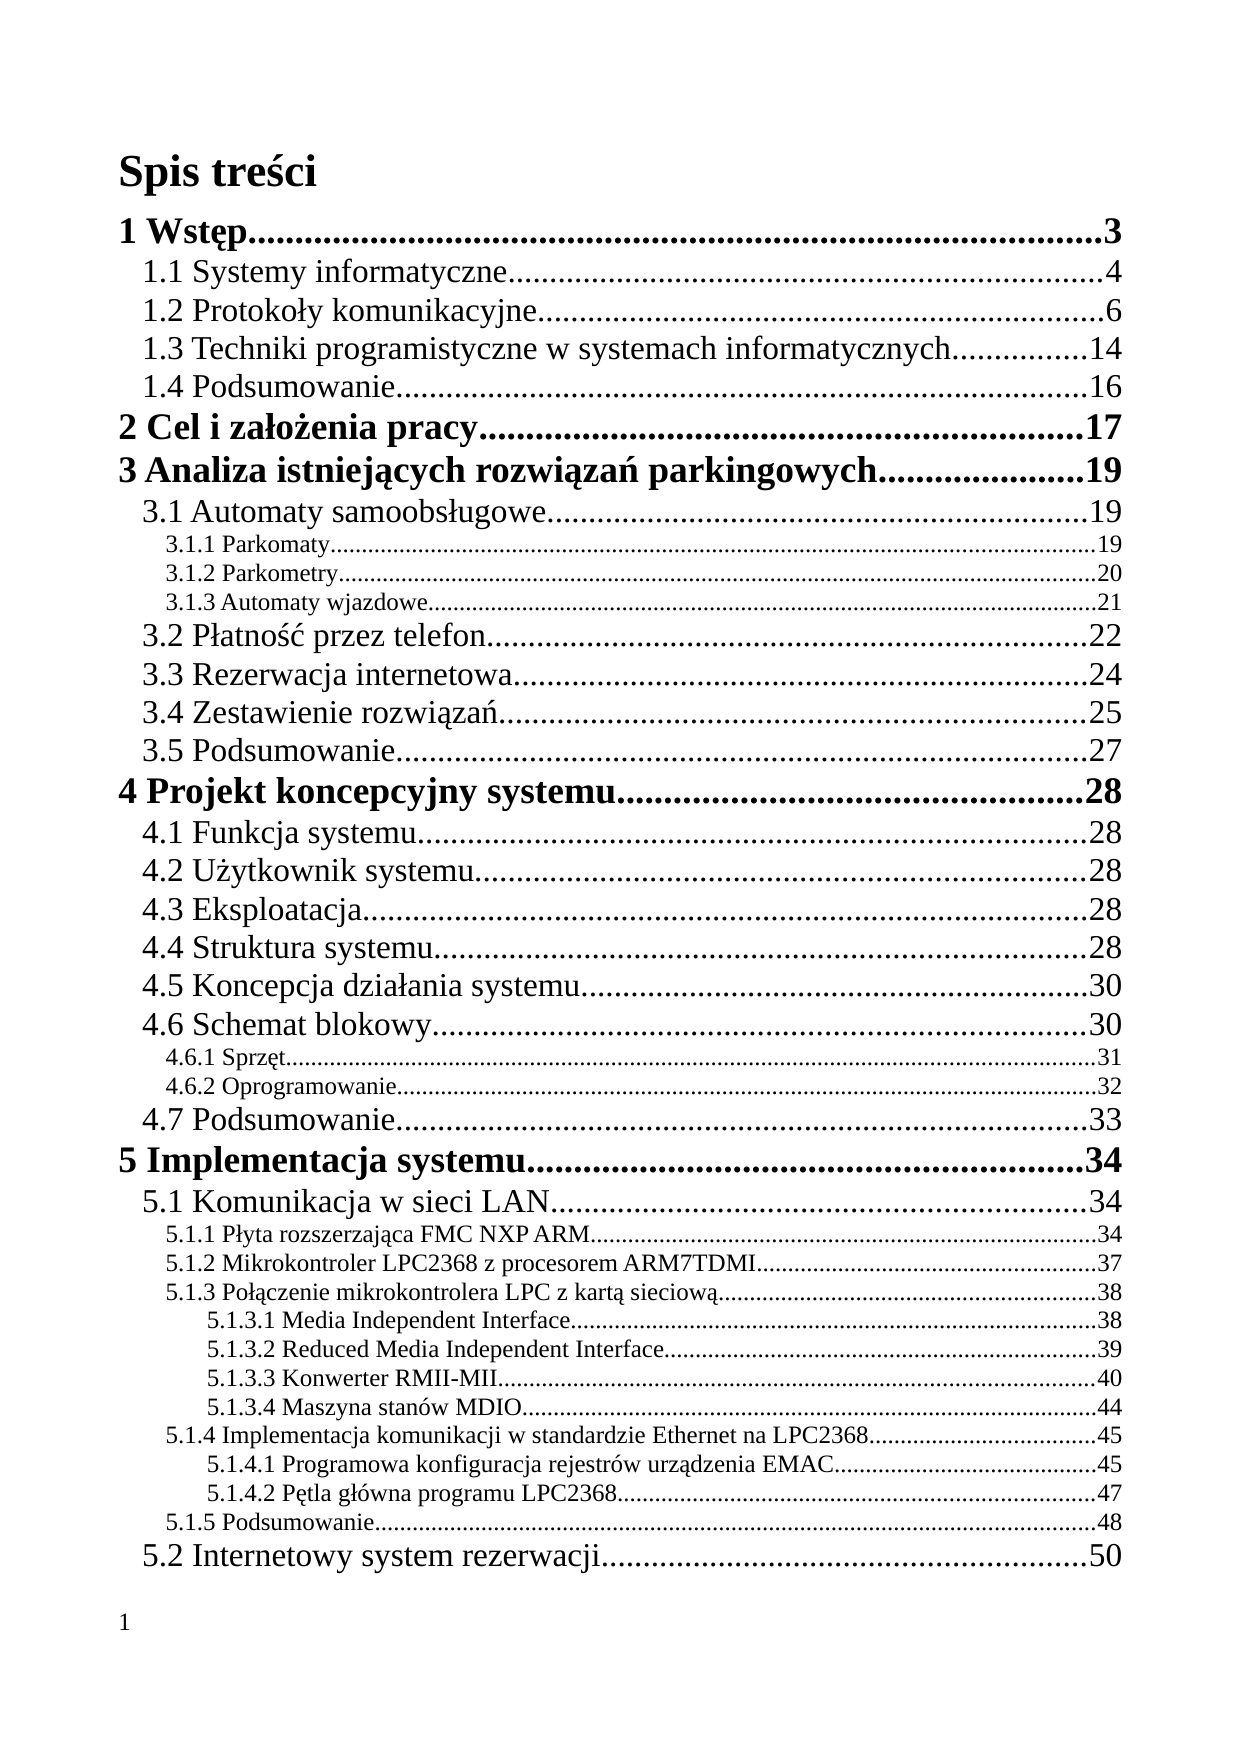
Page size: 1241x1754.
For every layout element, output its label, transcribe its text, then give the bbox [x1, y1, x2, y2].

text 3.1.1 Parkomaty 19 [118, 529, 1122, 558]
text 3.1.3 Automaty wjazdowe 21 [118, 587, 1122, 616]
text 3.1.2 Parkometry 20 [118, 558, 1122, 587]
text 1.2 Protokoły komunikacyjne 6 [118, 290, 1122, 328]
text 5.1.4.1 Programowa konfiguracja rejestrów urządzenia EMAC 45 [207, 1449, 1122, 1478]
text 5.1.3.4 Maszyna stanów MDIO 44 [207, 1392, 1122, 1421]
text 4.6.2 Oprogramowanie 32 [118, 1071, 1122, 1099]
text 4.6.1 Sprzęt 31 [118, 1042, 1122, 1071]
text 5.1.3.3 Konwerter RMII-MII 40 [207, 1363, 1122, 1392]
text 4.4 Struktura systemu 28 [118, 927, 1122, 965]
text 4.7 Podsumowanie 33 [118, 1099, 1122, 1138]
text 5.1.3.1 Media Independent Interface 38 [207, 1306, 1122, 1334]
text 5.1.4.2 Pętla główna programu LPC2368 47 [207, 1478, 1122, 1507]
text 4.1 Funkcja systemu 28 [118, 812, 1122, 850]
text 4.5 Koncepcja działania systemu 30 [118, 965, 1122, 1004]
text 5.2 Internetowy system rezerwacji 50 [118, 1536, 1122, 1574]
text 4.6 Schemat blokowy 30 [118, 1004, 1122, 1042]
text 2 Cel i założenia pracy 17 [118, 405, 1122, 448]
text 4 Projekt koncepcyjny systemu 28 [118, 769, 1122, 812]
text 5.1.4 Implementacja komunikacji w standardzie Ethernet na LPC2368 45 [118, 1421, 1122, 1449]
text 5.1.3 Połączenie mikrokontrolera LPC z kartą sieciową 38 [118, 1277, 1122, 1306]
text 3.3 Rezerwacja internetowa 24 [118, 654, 1122, 692]
text 5.1.3.2 Reduced Media Independent Interface 39 [207, 1334, 1122, 1363]
text 3.2 Płatność przez telefon 22 [118, 616, 1122, 654]
text 4.2 Użytkownik systemu 28 [118, 850, 1122, 889]
text 5.1.1 Płyta rozszerzająca FMC NXP ARM 34 [118, 1219, 1122, 1248]
text 5 Implementacja systemu 34 [118, 1138, 1122, 1181]
text 1.4 Podsumowanie 16 [118, 366, 1122, 405]
text 5.1 Komunikacja w sieci LAN 34 [118, 1181, 1122, 1219]
text 3 Analiza istniejących rozwiązań parkingowych 19 [118, 448, 1122, 491]
text 5.1.5 Podsumowanie 48 [118, 1507, 1122, 1536]
text 3.1 Automaty samoobsługowe 19 [118, 491, 1122, 529]
text 4.3 Eksploatacja 28 [118, 889, 1122, 927]
text 1.1 Systemy informatyczne 4 [118, 251, 1122, 290]
text 1.3 Techniki programistyczne w systemach informatycznych 14 [118, 328, 1122, 366]
text 3.5 Podsumowanie 27 [118, 731, 1122, 769]
subtitle Spis treści [118, 143, 1122, 196]
text 1 Wstęp 3 [118, 208, 1122, 251]
text 5.1.2 Mikrokontroler LPC2368 z procesorem ARM7TDMI 37 [118, 1248, 1122, 1277]
text 3.4 Zestawienie rozwiązań 25 [118, 692, 1122, 731]
